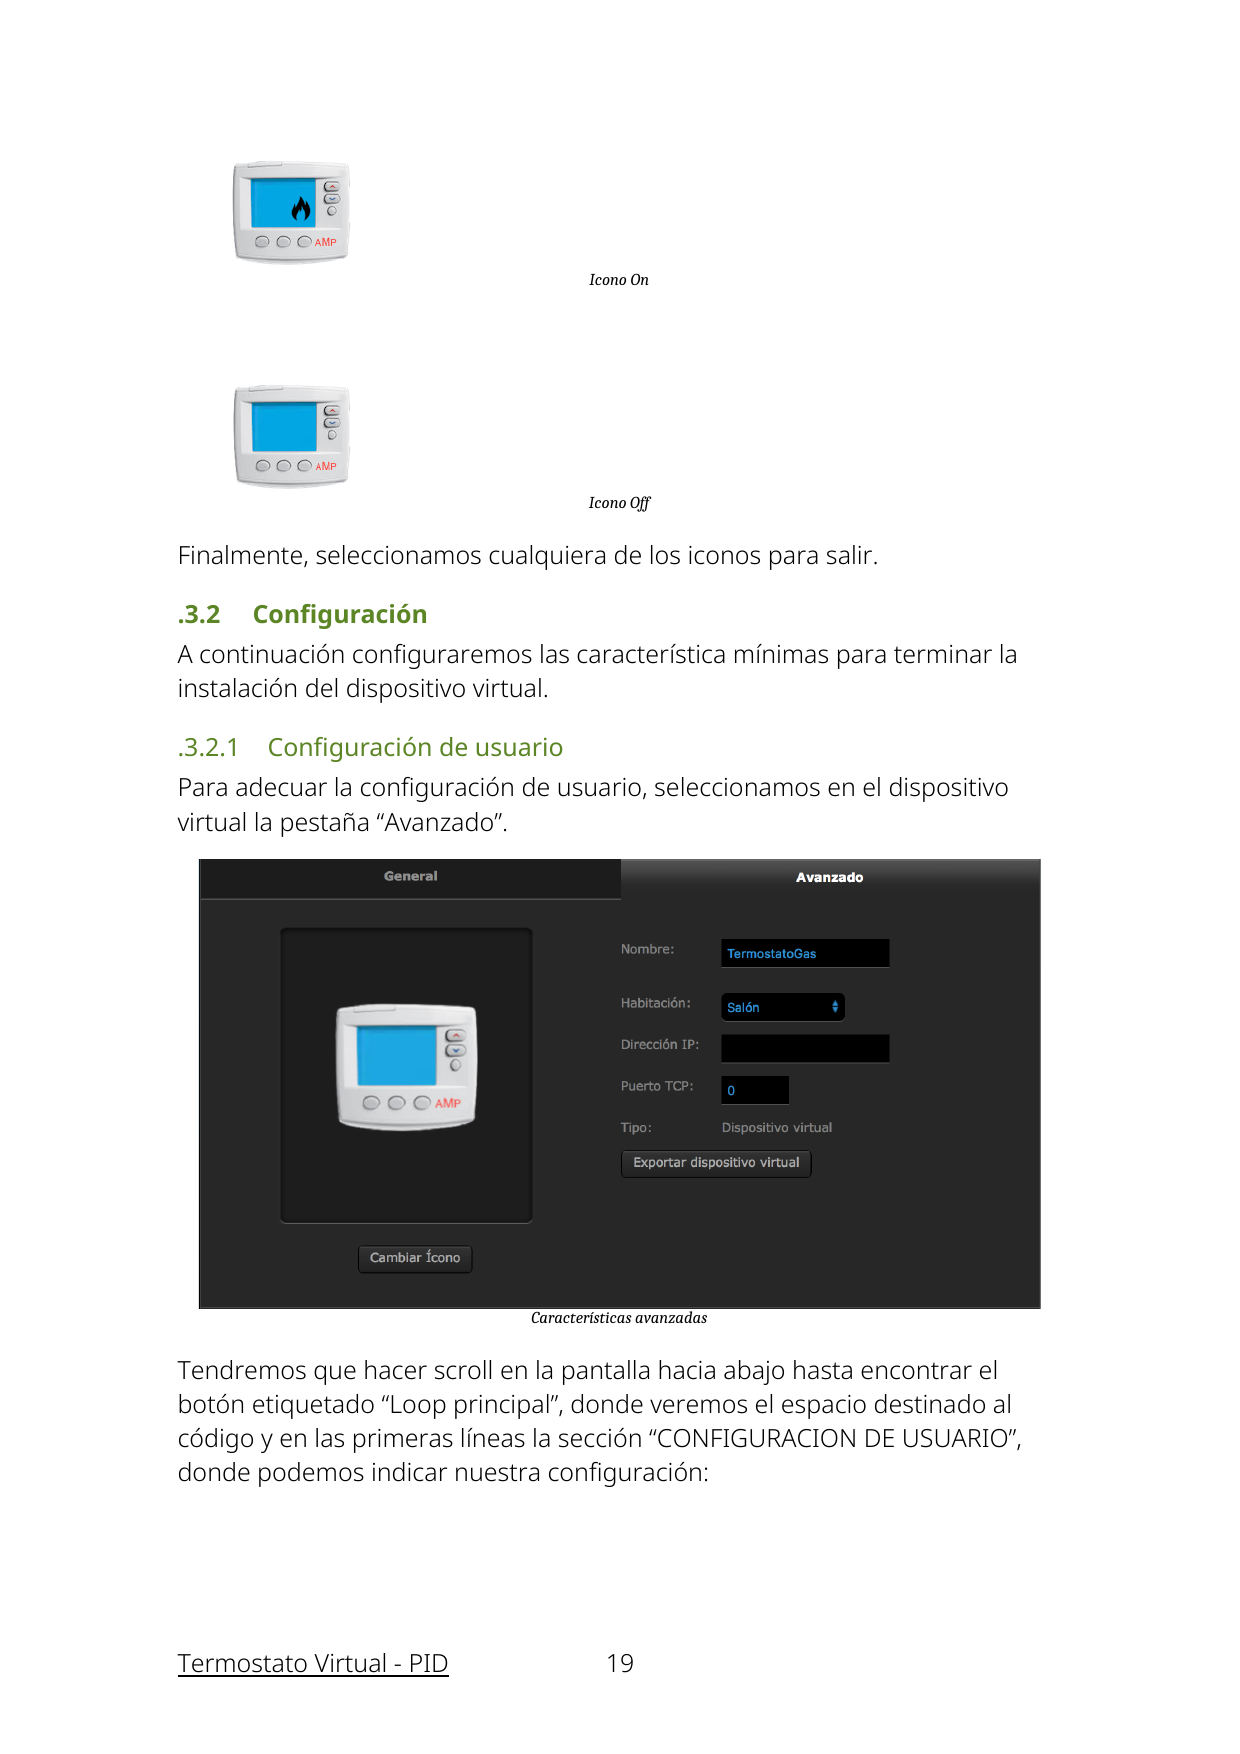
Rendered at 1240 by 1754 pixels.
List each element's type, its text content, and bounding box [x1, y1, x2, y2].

subtitle Configuración [177, 596, 1062, 630]
list Características avanzadas [177, 1309, 1062, 1327]
list Icono Off [177, 494, 1062, 512]
text A continuación configuraremos las característica mínimas para terminar la instalación del dispositivo virtual. [177, 637, 1062, 705]
subtitle Configuración de usuario [177, 730, 1062, 764]
picture [232, 152, 350, 270]
picture [233, 376, 350, 494]
picture [198, 859, 1041, 1309]
text Tendremos que hacer scroll en la pantalla hacia abajo hasta encontrar el botón etiquetado “Loop principal”, donde veremos el espacio destinado al código y en las primeras líneas la sección “CONFIGURACION DE USUARIO”, donde podemos indicar nuestra configuración: [177, 1352, 1062, 1489]
list Icono On [177, 270, 1062, 289]
text Finalmente, seleccionamos cualquiera de los iconos para salir. [177, 537, 1062, 571]
text Para adecuar la configuración de usuario, seleccionamos en el dispositivo virtual la pestaña “Avanzado”. [177, 770, 1062, 838]
